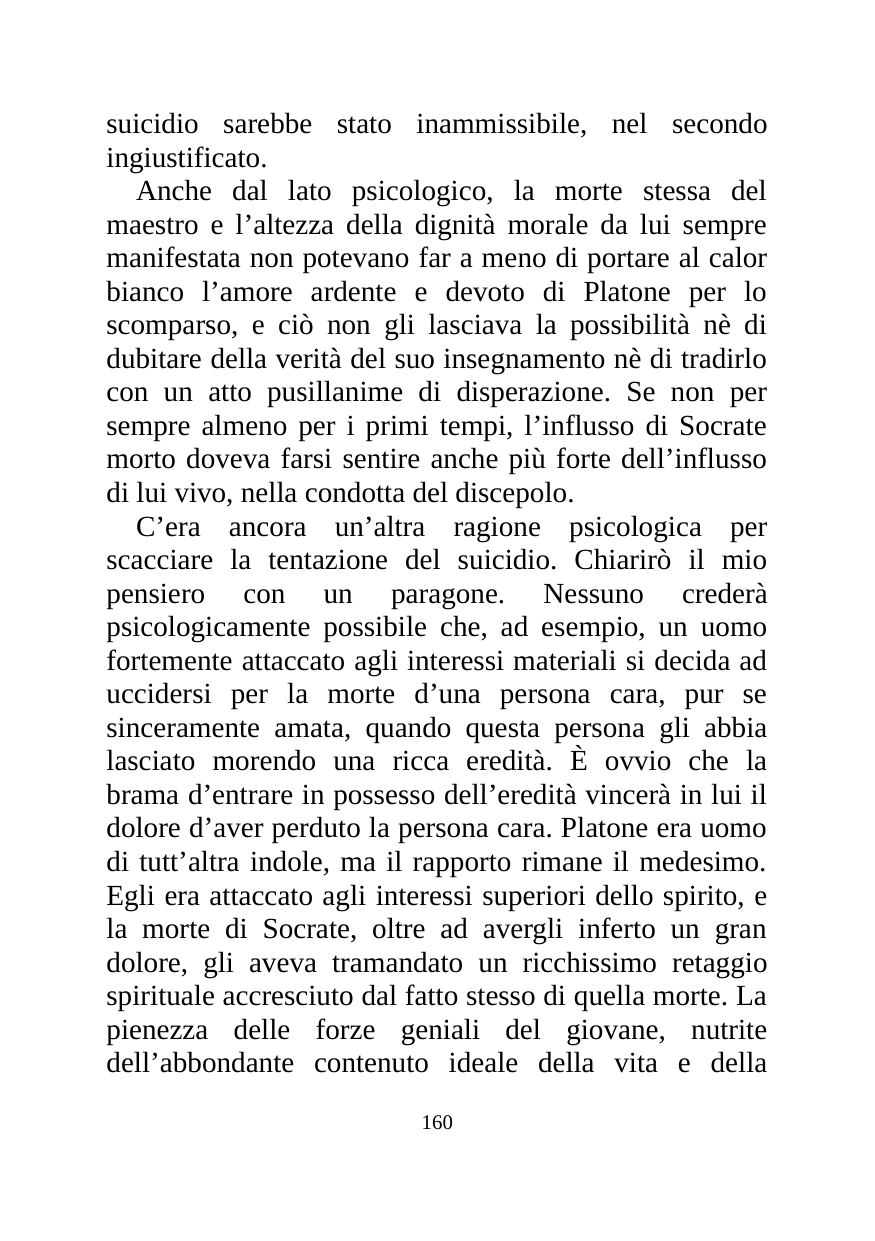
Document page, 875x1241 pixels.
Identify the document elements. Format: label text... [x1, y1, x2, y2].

text suicidio sarebbe stato inammissibile, nel secondo ingiustificato. [106, 106, 768, 173]
text C’era ancora un’altra ragione psicologica per scacciare la tentazione del suicidio. Chiarirò il mio pensiero con un paragone. Nessuno crederà psicologicamente possibile che, ad esempio, un uomo fortemente attaccato agli interessi materiali si decida ad uccidersi per la morte d’una persona cara, pur se sinceramente amata, quando questa persona gli abbia lasciato morendo una ricca eredità. È ovvio che la brama d’entrare in possesso dell’eredità vincerà in lui il dolore d’aver perduto la persona cara. Platone era uomo di tutt’altra indole, ma il rapporto rimane il medesimo. Egli era attaccato agli interessi superiori dello spirito, e la morte di Socrate, oltre ad avergli inferto un gran dolore, gli aveva tramandato un ricchissimo retaggio spirituale accresciuto dal fatto stesso di quella morte. La pienezza delle forze geniali del giovane, nutrite dell’abbondante contenuto ideale della vita e della [106, 509, 768, 1079]
text Anche dal lato psicologico, la morte stessa del maestro e l’altezza della dignità morale da lui sempre manifestata non potevano far a meno di portare al calor bianco l’amore ardente e devoto di Platone per lo scomparso, e ciò non gli lasciava la possibilità nè di dubitare della verità del suo insegnamento nè di tradirlo con un atto pusillanime di disperazione. Se non per sempre almeno per i primi tempi, l’influsso di Socrate morto doveva farsi sentire anche più forte dell’influsso di lui vivo, nella condotta del discepolo. [106, 173, 768, 509]
